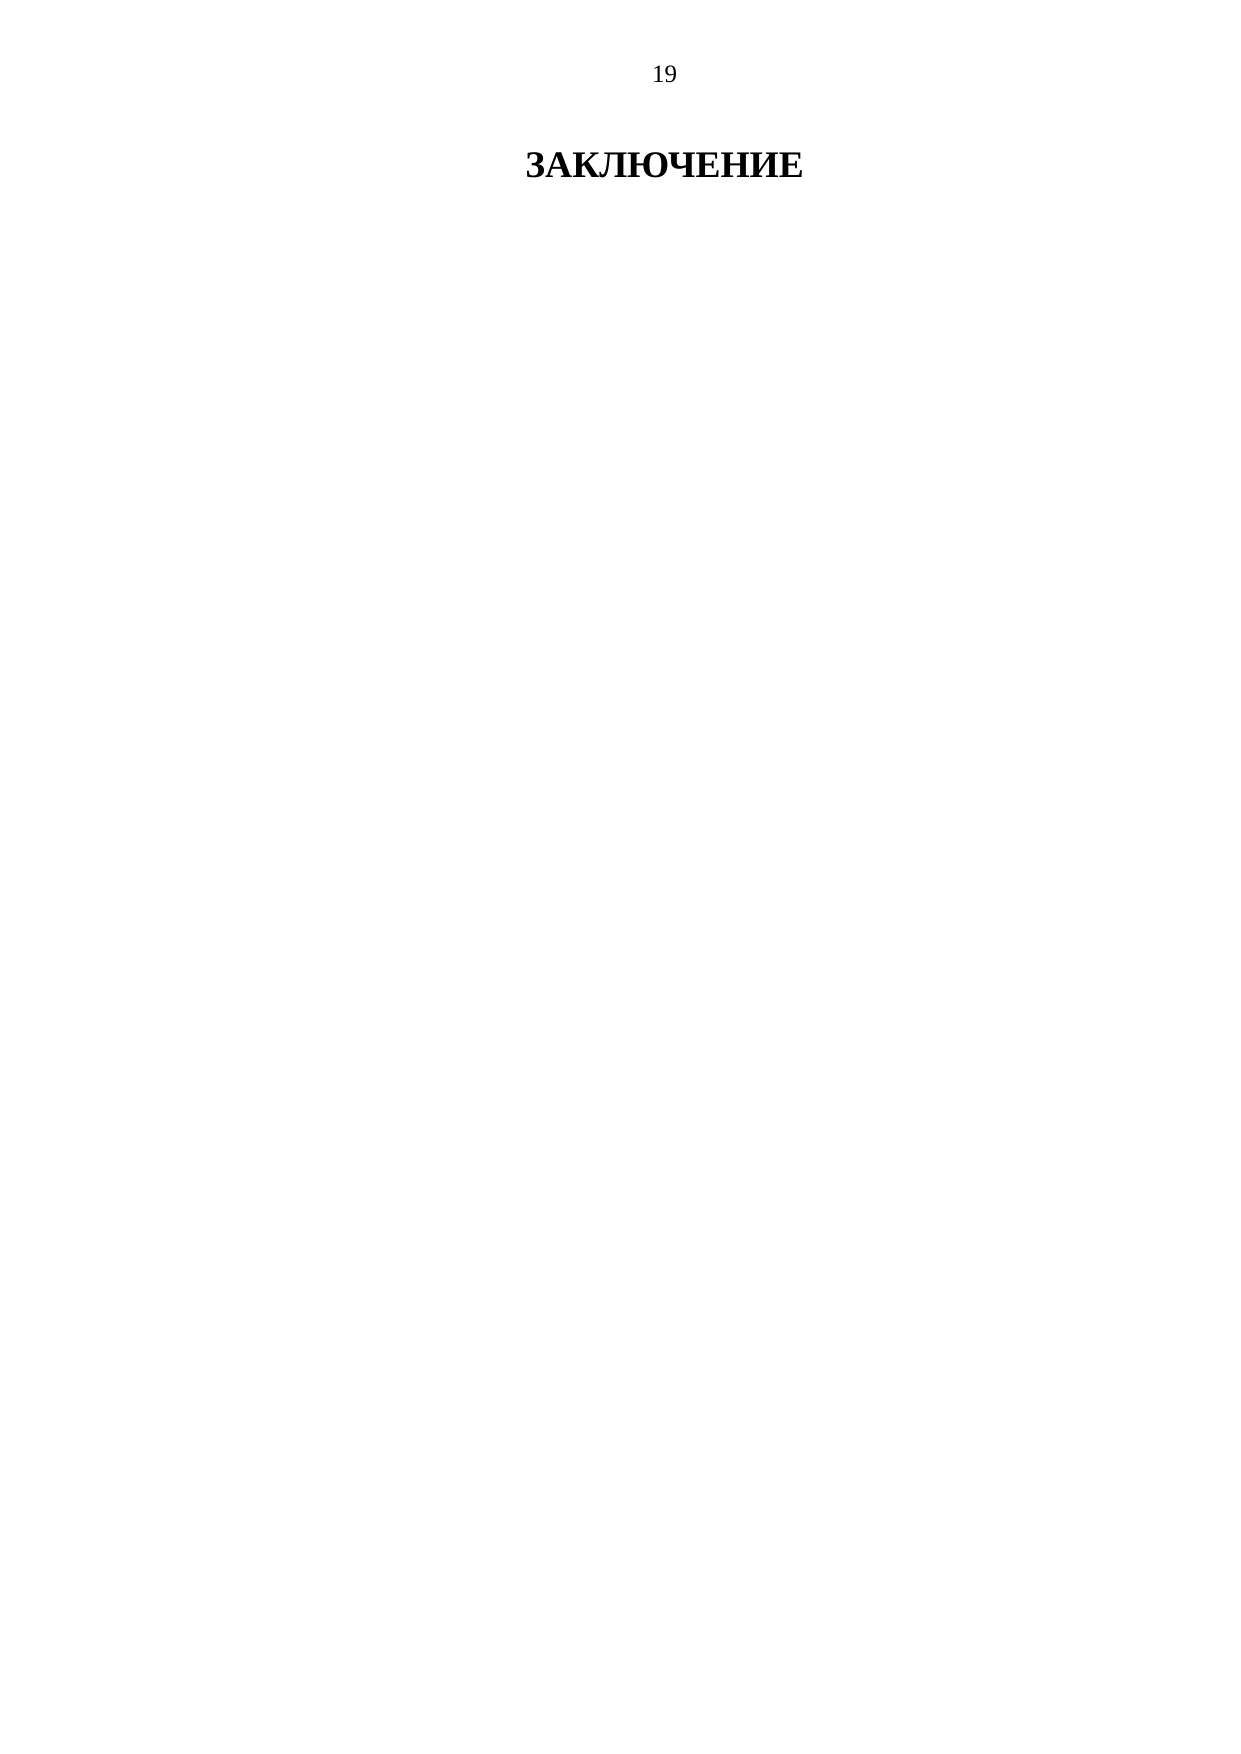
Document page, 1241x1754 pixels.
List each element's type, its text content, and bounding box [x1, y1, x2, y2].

subtitle заключение [148, 142, 1181, 185]
